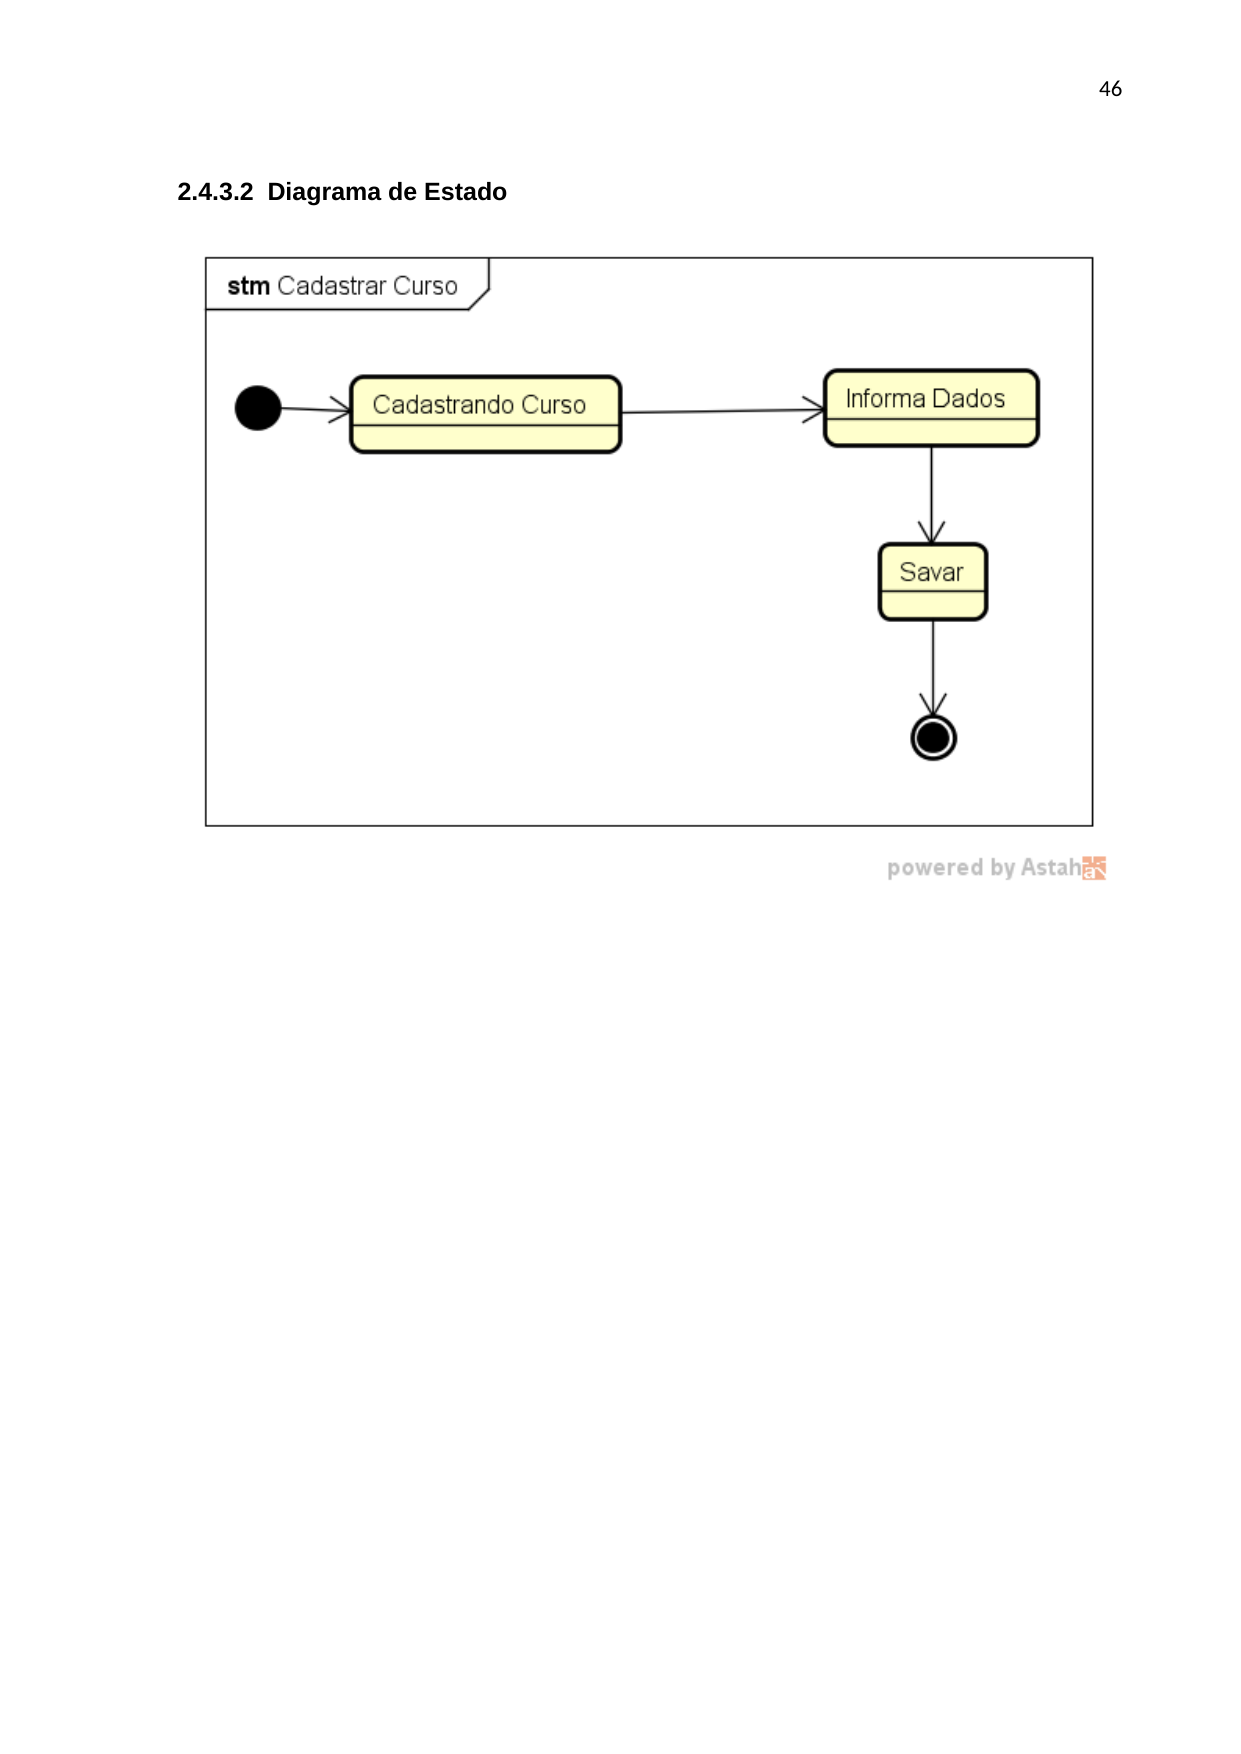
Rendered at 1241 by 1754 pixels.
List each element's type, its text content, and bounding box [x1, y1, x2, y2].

picture [185, 238, 1114, 888]
subtitle Diagrama de Estado [177, 177, 1122, 206]
